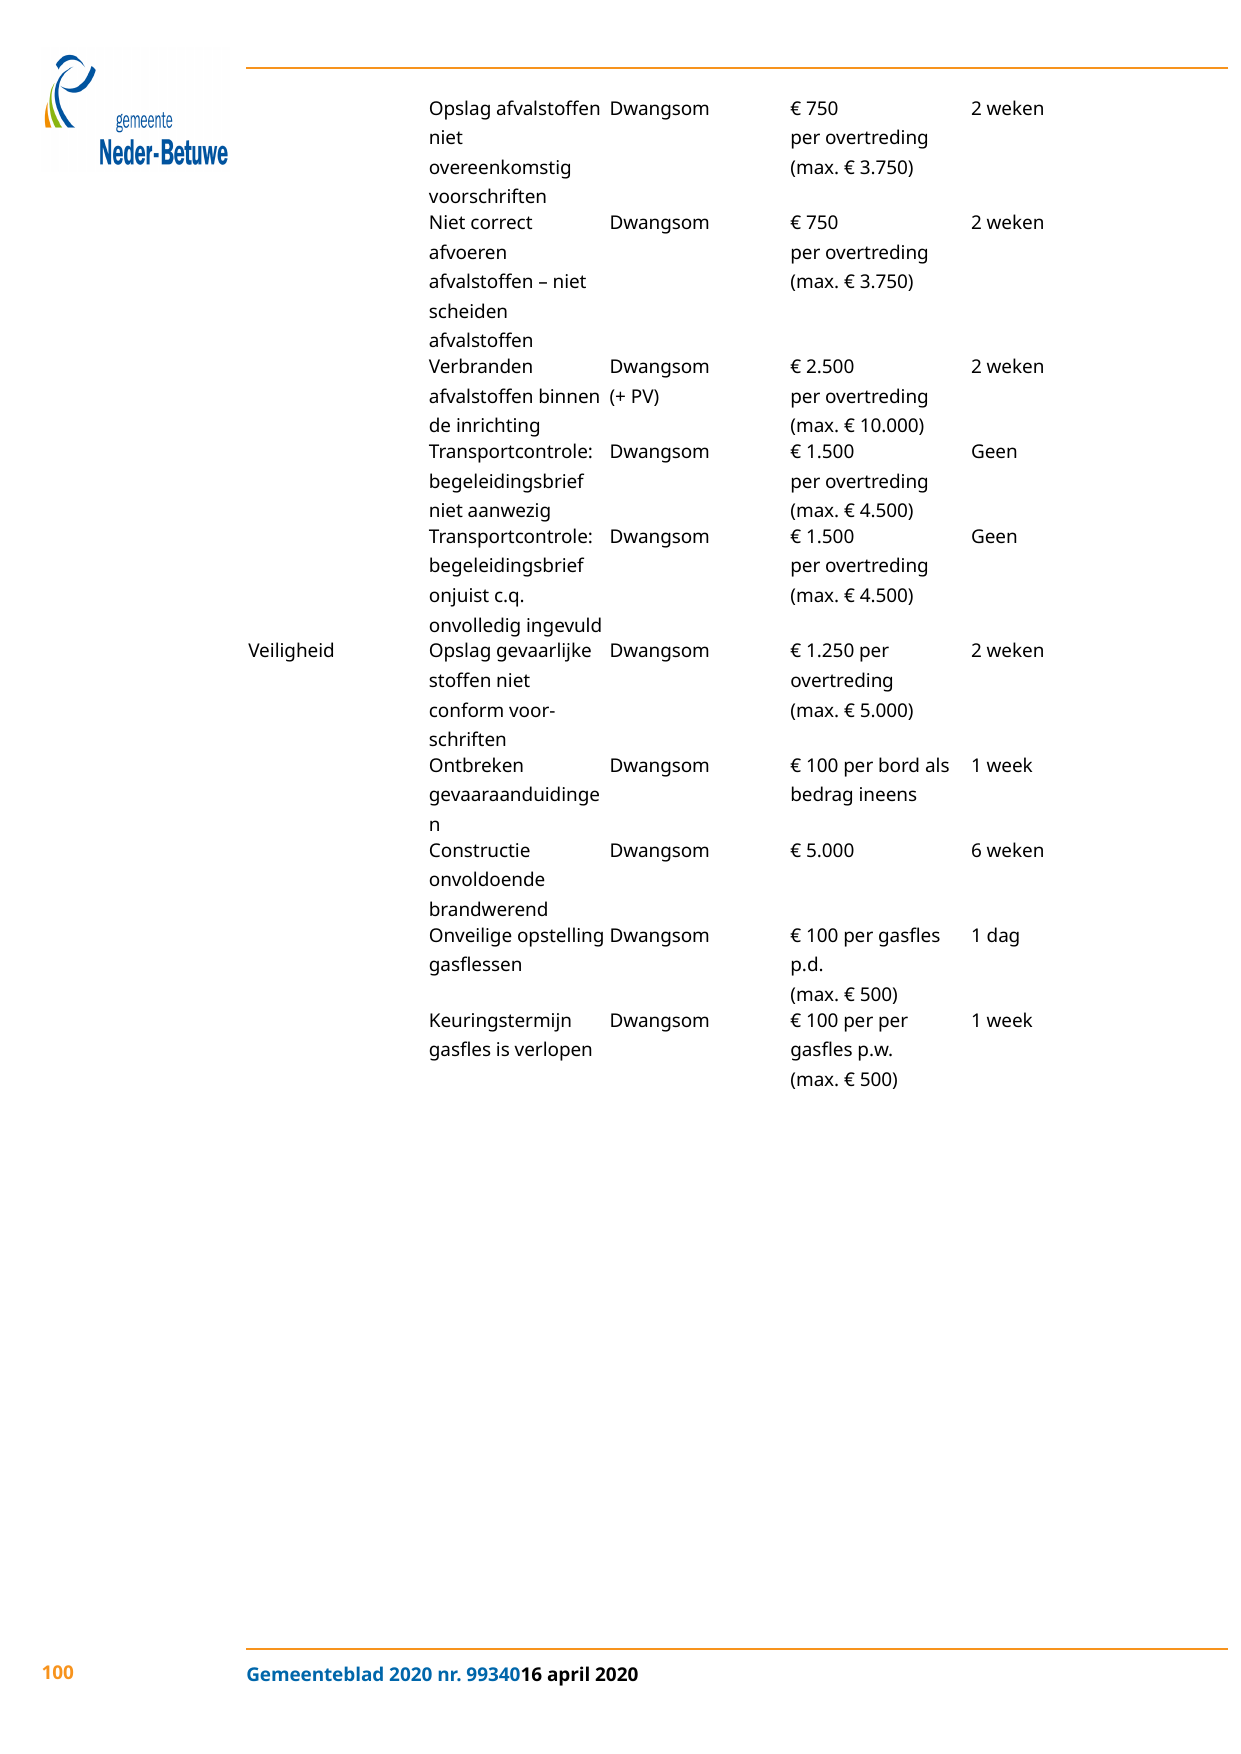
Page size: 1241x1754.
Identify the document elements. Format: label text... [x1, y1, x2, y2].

table_cell Dwangsom [609, 837, 790, 922]
table_cell Ontbreken gevaaraanduidingen [429, 752, 609, 837]
table_cell Niet correct afvoeren afvalstoffen – niet scheiden afvalstoffen [429, 209, 609, 353]
table_cell Verbranden afvalstoffen binnen de inrichting [429, 353, 609, 438]
table_cell 2 weken [971, 638, 1152, 752]
table_cell 1 week [971, 1007, 1152, 1092]
table_cell € 1.500 per overtreding (max. € 4.500) [790, 523, 971, 638]
table_cell € 100 per per gasfles p.w. (max. € 500) [790, 1007, 971, 1092]
table_cell 1 week [971, 752, 1152, 837]
table_cell € 750 per overtreding (max. € 3.750) [790, 209, 971, 353]
table_cell Transportcontrole: begeleidingsbrief onjuist c.q. onvolledig ingevuld [429, 523, 609, 638]
table_cell 1 dag [971, 922, 1152, 1007]
table_cell Geen [971, 438, 1152, 523]
picture [41, 47, 231, 172]
table_cell Keuringstermijn gasfles is verlopen [429, 1007, 609, 1092]
table_cell Opslag gevaarlijke stoffen niet conform voor-schriften [429, 638, 609, 752]
table_cell € 1.250 per overtreding (max. € 5.000) [790, 638, 971, 752]
table_cell Dwangsom [609, 209, 790, 353]
table_cell € 1.500 per overtreding (max. € 4.500) [790, 438, 971, 523]
table_cell 6 weken [971, 837, 1152, 922]
table_cell € 100 per bord als bedrag ineens [790, 752, 971, 837]
table_cell Constructie onvoldoende brandwerend [429, 837, 609, 922]
table_cell [248, 95, 429, 638]
table_cell € 100 per gasfles p.d. (max. € 500) [790, 922, 971, 1007]
table_cell € 750 per overtreding (max. € 3.750) [790, 95, 971, 209]
table_cell 2 weken [971, 209, 1152, 353]
table_cell Geen [971, 523, 1152, 638]
table_cell Veiligheid [248, 638, 429, 1092]
table_cell € 5.000 [790, 837, 971, 922]
table_cell Onveilige opstelling gasflessen [429, 922, 609, 1007]
table_cell Dwangsom [609, 638, 790, 752]
table_cell Opslag afvalstoffen niet overeenkomstig voorschriften [429, 95, 609, 209]
table_cell Dwangsom [609, 1007, 790, 1092]
table_cell Transportcontrole: begeleidingsbrief niet aanwezig [429, 438, 609, 523]
table_cell Dwangsom (+ PV) [609, 353, 790, 438]
table_cell Dwangsom [609, 922, 790, 1007]
table_cell 2 weken [971, 95, 1152, 209]
table_cell Dwangsom [609, 438, 790, 523]
table_cell Dwangsom [609, 95, 790, 209]
table_cell € 2.500 per overtreding (max. € 10.000) [790, 353, 971, 438]
table_cell Dwangsom [609, 523, 790, 638]
table_cell Dwangsom [609, 752, 790, 837]
table_cell 2 weken [971, 353, 1152, 438]
